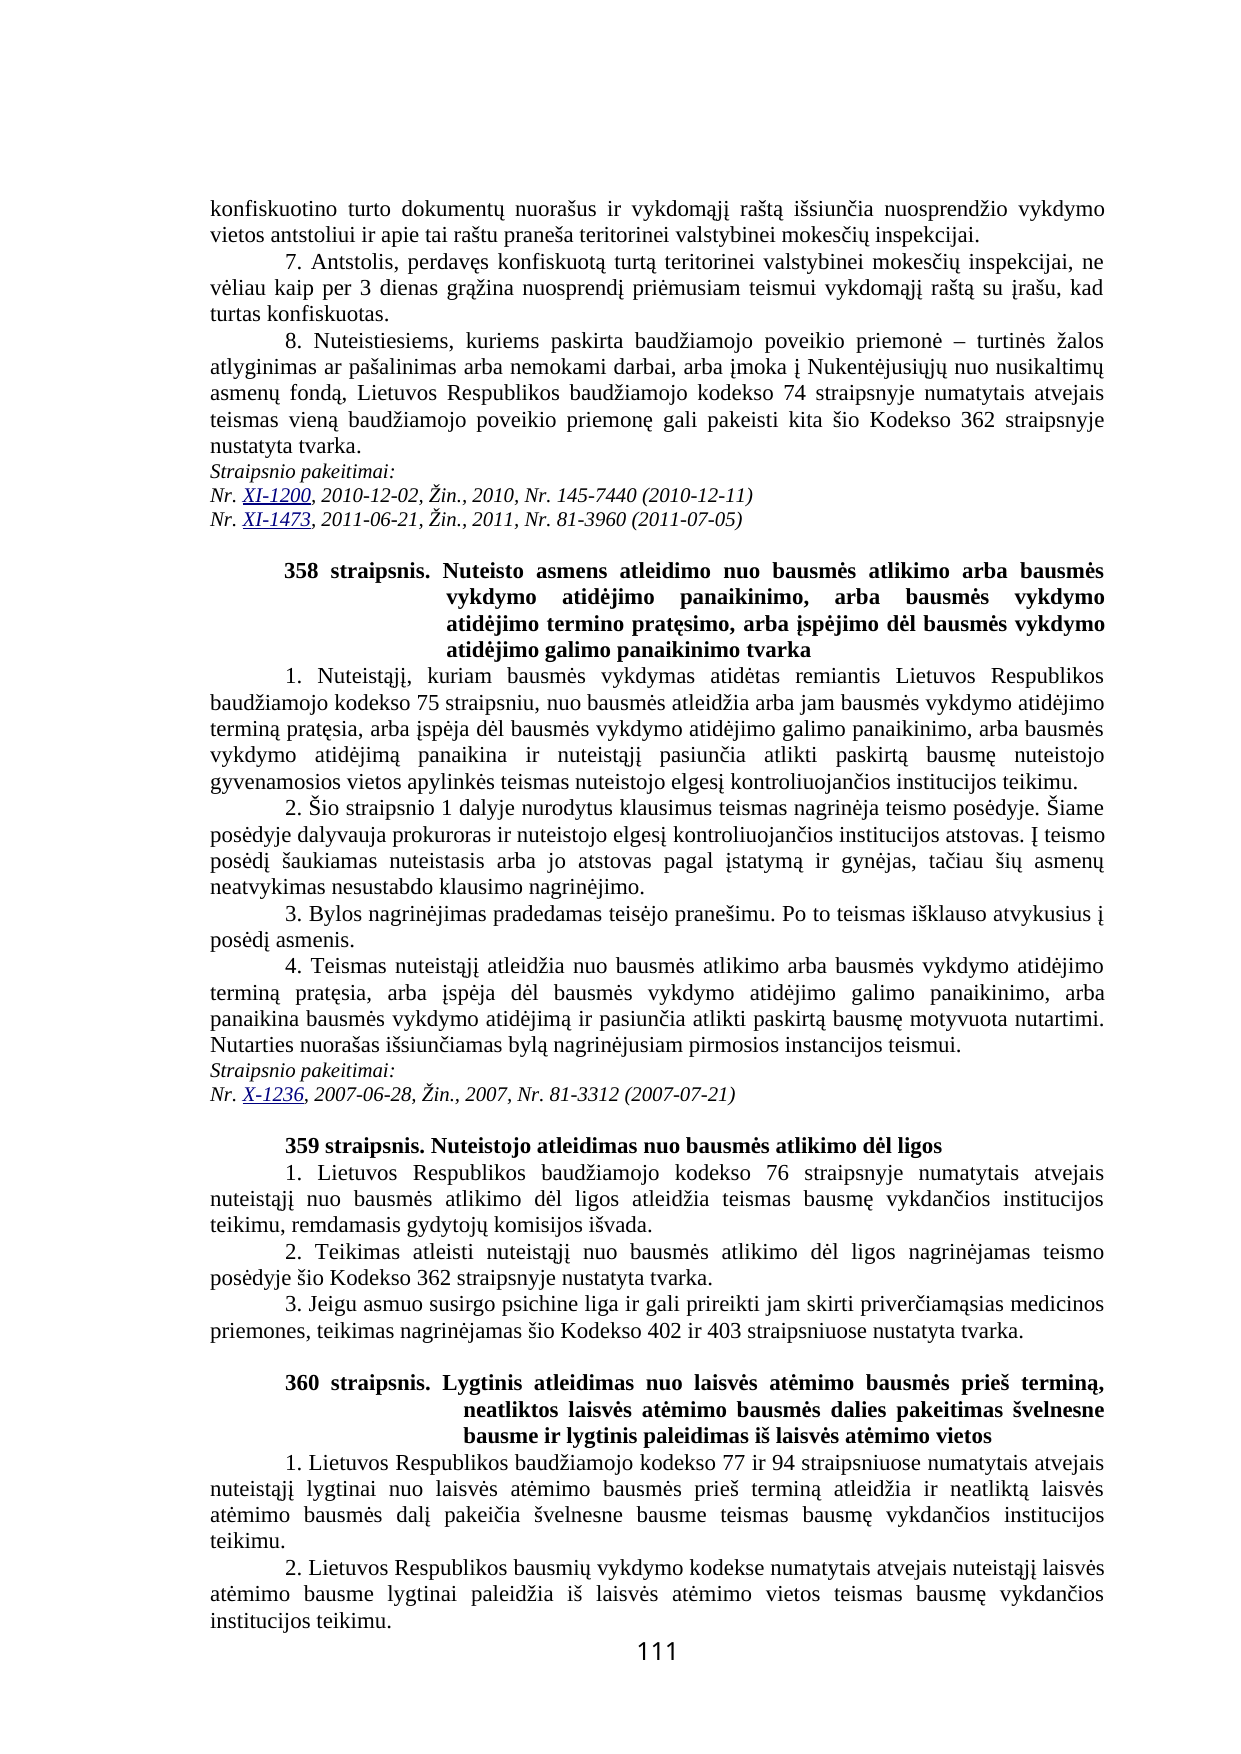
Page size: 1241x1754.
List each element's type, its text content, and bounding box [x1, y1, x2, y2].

text 360 straipsnis. Lygtinis atleidimas nuo laisvės atėmimo bausmės prieš terminą, neatliktos laisvės atėmimo bausmės dalies pakeitimas švelnesne bausme ir lygtinis paleidimas iš laisvės atėmimo vietos [285, 1369, 1106, 1448]
text 8. Nuteistiesiems, kuriems paskirta baudžiamojo poveikio priemonė – turtinės žalos atlyginimas ar pašalinimas arba nemokami darbai, arba įmoka į Nukentėjusiųjų nuo nusikaltimų asmenų fondą, Lietuvos Respublikos baudžiamojo kodekso 74 straipsnyje numatytais atvejais teismas vieną baudžiamojo poveikio priemonę gali pakeisti kita šio Kodekso 362 straipsnyje nustatyta tvarka. [210, 327, 1106, 458]
text 358 straipsnis. Nuteisto asmens atleidimo nuo bausmės atlikimo arba bausmės vykdymo atidėjimo panaikinimo, arba bausmės vykdymo atidėjimo termino pratęsimo, arba įspėjimo dėl bausmės vykdymo atidėjimo galimo panaikinimo tvarka [284, 557, 1106, 662]
text 2. Teikimas atleisti nuteistąjį nuo bausmės atlikimo dėl ligos nagrinėjamas teismo posėdyje šio Kodekso 362 straipsnyje nustatyta tvarka. [210, 1238, 1106, 1290]
text 2. Šio straipsnio 1 dalyje nurodytus klausimus teismas nagrinėja teismo posėdyje. Šiame posėdyje dalyvauja prokuroras ir nuteistojo elgesį kontroliuojančios institucijos atstovas. Į teismo posėdį šaukiamas nuteistasis arba jo atstovas pagal įstatymą ir gynėjas, tačiau šių asmenų neatvykimas nesustabdo klausimo nagrinėjimo. [210, 794, 1106, 900]
text Straipsnio pakeitimai: [210, 1058, 1106, 1082]
text 3. Jeigu asmuo susirgo psichine liga ir gali prireikti jam skirti priverčiamąsias medicinos priemones, teikimas nagrinėjamas šio Kodekso 402 ir 403 straipsniuose nustatyta tvarka. [210, 1290, 1106, 1343]
text 1. Nuteistąjį, kuriam bausmės vykdymas atidėtas remiantis Lietuvos Respublikos baudžiamojo kodekso 75 straipsniu, nuo bausmės atleidžia arba jam bausmės vykdymo atidėjimo terminą pratęsia, arba įspėja dėl bausmės vykdymo atidėjimo galimo panaikinimo, arba bausmės vykdymo atidėjimą panaikina ir nuteistąjį pasiunčia atlikti paskirtą bausmę nuteistojo gyvenamosios vietos apylinkės teismas nuteistojo elgesį kontroliuojančios institucijos teikimu. [210, 662, 1106, 794]
text Straipsnio pakeitimai: [210, 458, 1106, 483]
text 2. Lietuvos Respublikos bausmių vykdymo kodekse numatytais atvejais nuteistąjį laisvės atėmimo bausme lygtinai paleidžia iš laisvės atėmimo vietos teismas bausmę vykdančios institucijos teikimu. [210, 1554, 1106, 1633]
text konfiskuotino turto dokumentų nuorašus ir vykdomąjį raštą išsiunčia nuosprendžio vykdymo vietos antstoliui ir apie tai raštu praneša teritorinei valstybinei mokesčių inspekcijai. [210, 195, 1106, 248]
text 4. Teismas nuteistąjį atleidžia nuo bausmės atlikimo arba bausmės vykdymo atidėjimo terminą pratęsia, arba įspėja dėl bausmės vykdymo atidėjimo galimo panaikinimo, arba panaikina bausmės vykdymo atidėjimą ir pasiunčia atlikti paskirtą bausmę motyvuota nutartimi. Nutarties nuorašas išsiunčiamas bylą nagrinėjusiam pirmosios instancijos teismui. [210, 952, 1106, 1058]
text 3. Bylos nagrinėjimas pradedamas teisėjo pranešimu. Po to teismas išklauso atvykusius į posėdį asmenis. [210, 900, 1106, 952]
text 1. Lietuvos Respublikos baudžiamojo kodekso 77 ir 94 straipsniuose numatytais atvejais nuteistąjį lygtinai nuo laisvės atėmimo bausmės prieš terminą atleidžia ir neatliktą laisvės atėmimo bausmės dalį pakeičia švelnesne bausme teismas bausmę vykdančios institucijos teikimu. [210, 1448, 1106, 1554]
text Nr. XI-1200, 2010-12-02, Žin., 2010, Nr. 145-7440 (2010-12-11) [210, 483, 1106, 507]
text 7. Antstolis, perdavęs konfiskuotą turtą teritorinei valstybinei mokesčių inspekcijai, ne vėliau kaip per 3 dienas grąžina nuosprendį priėmusiam teismui vykdomąjį raštą su įrašu, kad turtas konfiskuotas. [210, 248, 1106, 327]
text Nr. XI-1473, 2011-06-21, Žin., 2011, Nr. 81-3960 (2011-07-05) [210, 507, 1106, 531]
text 1. Lietuvos Respublikos baudžiamojo kodekso 76 straipsnyje numatytais atvejais nuteistąjį nuo bausmės atlikimo dėl ligos atleidžia teismas bausmę vykdančios institucijos teikimu, remdamasis gydytojų komisijos išvada. [210, 1159, 1106, 1238]
text Nr. X-1236, 2007-06-28, Žin., 2007, Nr. 81-3312 (2007-07-21) [210, 1082, 1106, 1106]
text 359 straipsnis. Nuteistojo atleidimas nuo bausmės atlikimo dėl ligos [210, 1132, 1106, 1159]
